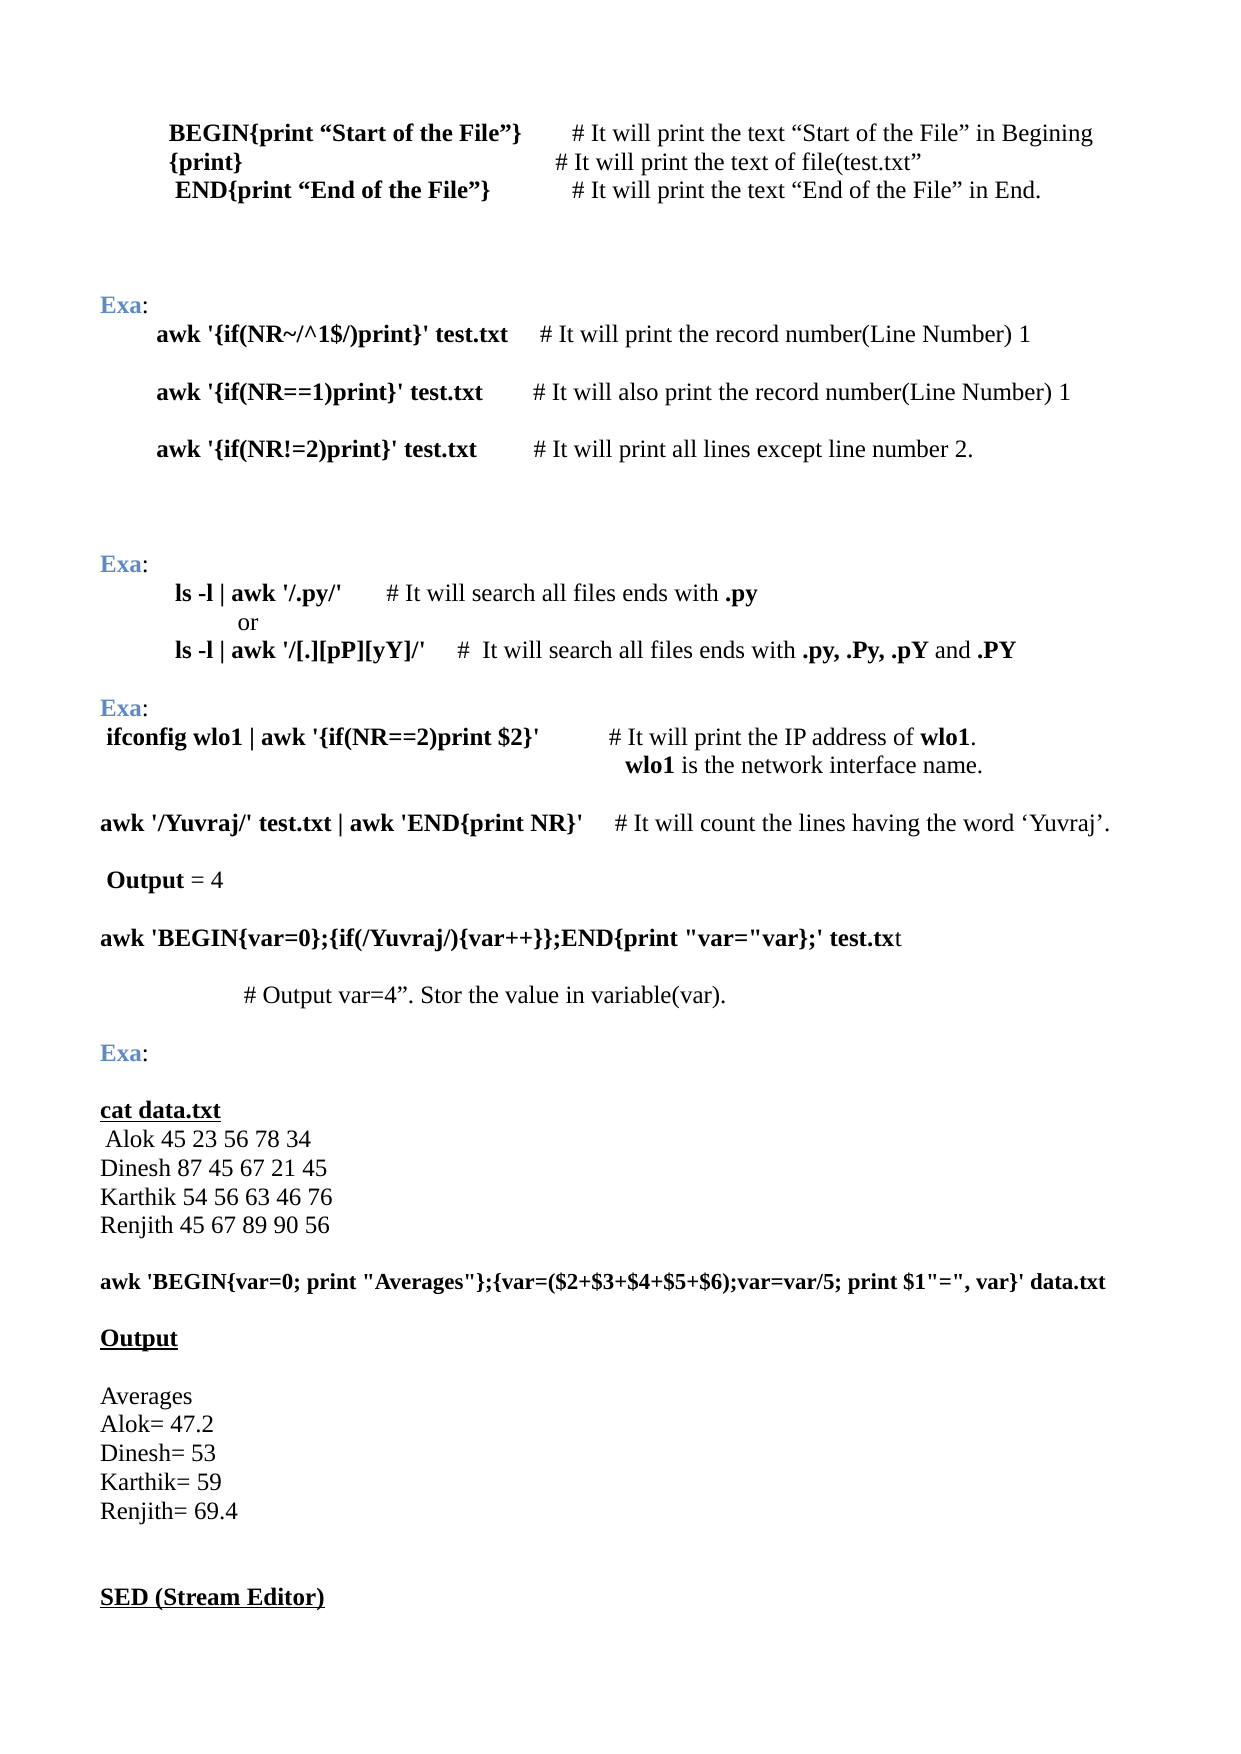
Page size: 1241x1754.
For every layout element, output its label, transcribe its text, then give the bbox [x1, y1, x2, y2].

text awk '{if(NR!=2)print}' test.txt # It will print all lines except line number 2. [100, 434, 1175, 463]
text Dinesh= 53 [100, 1438, 1175, 1467]
text Dinesh 87 45 67 21 45 [100, 1153, 1175, 1182]
text cat data.txt [100, 1096, 1175, 1124]
text ls -l | awk '/[.][pP][yY]/' # It will search all files ends with .py, .Py, .pY and .PY [100, 636, 1175, 664]
text ls -l | awk '/.py/' # It will search all files ends with .py [100, 578, 1175, 607]
text Renjith= 69.4 [100, 1496, 1175, 1524]
text wlo1 is the network interface name. [100, 751, 1175, 779]
text Exa: [100, 549, 1175, 578]
text END{print “End of the File”} # It will print the text “End of the File” in End. [100, 176, 1175, 204]
text Karthik= 59 [100, 1467, 1175, 1496]
text Karthik 54 56 63 46 76 [100, 1182, 1175, 1211]
text awk '/Yuvraj/' test.txt | awk 'END{print NR}' # It will count the lines having the word ‘Yuvraj’. [100, 808, 1175, 837]
text Exa: [100, 693, 1175, 722]
text or [100, 607, 1175, 636]
text Alok 45 23 56 78 34 [100, 1124, 1175, 1153]
text Renjith 45 67 89 90 56 [100, 1211, 1175, 1239]
text Output = 4 [100, 866, 1175, 894]
text Exa: [100, 1038, 1175, 1067]
text awk 'BEGIN{var=0};{if(/Yuvraj/){var++}};END{print "var="var};' test.txt [100, 923, 1175, 952]
text ifconfig wlo1 | awk '{if(NR==2)print $2}' # It will print the IP address of wlo1. [100, 722, 1175, 751]
text Averages [100, 1381, 1175, 1409]
text BEGIN{print “Start of the File”} # It will print the text “Start of the File” in Begining [100, 118, 1175, 147]
text awk 'BEGIN{var=0; print "Averages"};{var=($2+$3+$4+$5+$6);var=var/5; print $1"=", var}' data.txt [100, 1268, 1175, 1294]
text Exa: [100, 291, 1175, 319]
text {print} # It will print the text of file(test.txt” [100, 147, 1175, 176]
text Alok= 47.2 [100, 1409, 1175, 1438]
text Output [100, 1323, 1175, 1352]
text # Output var=4”. Stor the value in variable(var). [100, 981, 1175, 1009]
text SED (Stream Editor) [100, 1582, 1175, 1611]
text awk '{if(NR==1)print}' test.txt # It will also print the record number(Line Number) 1 [100, 377, 1175, 406]
text awk '{if(NR~/^1$/)print}' test.txt # It will print the record number(Line Number) 1 [100, 319, 1175, 348]
